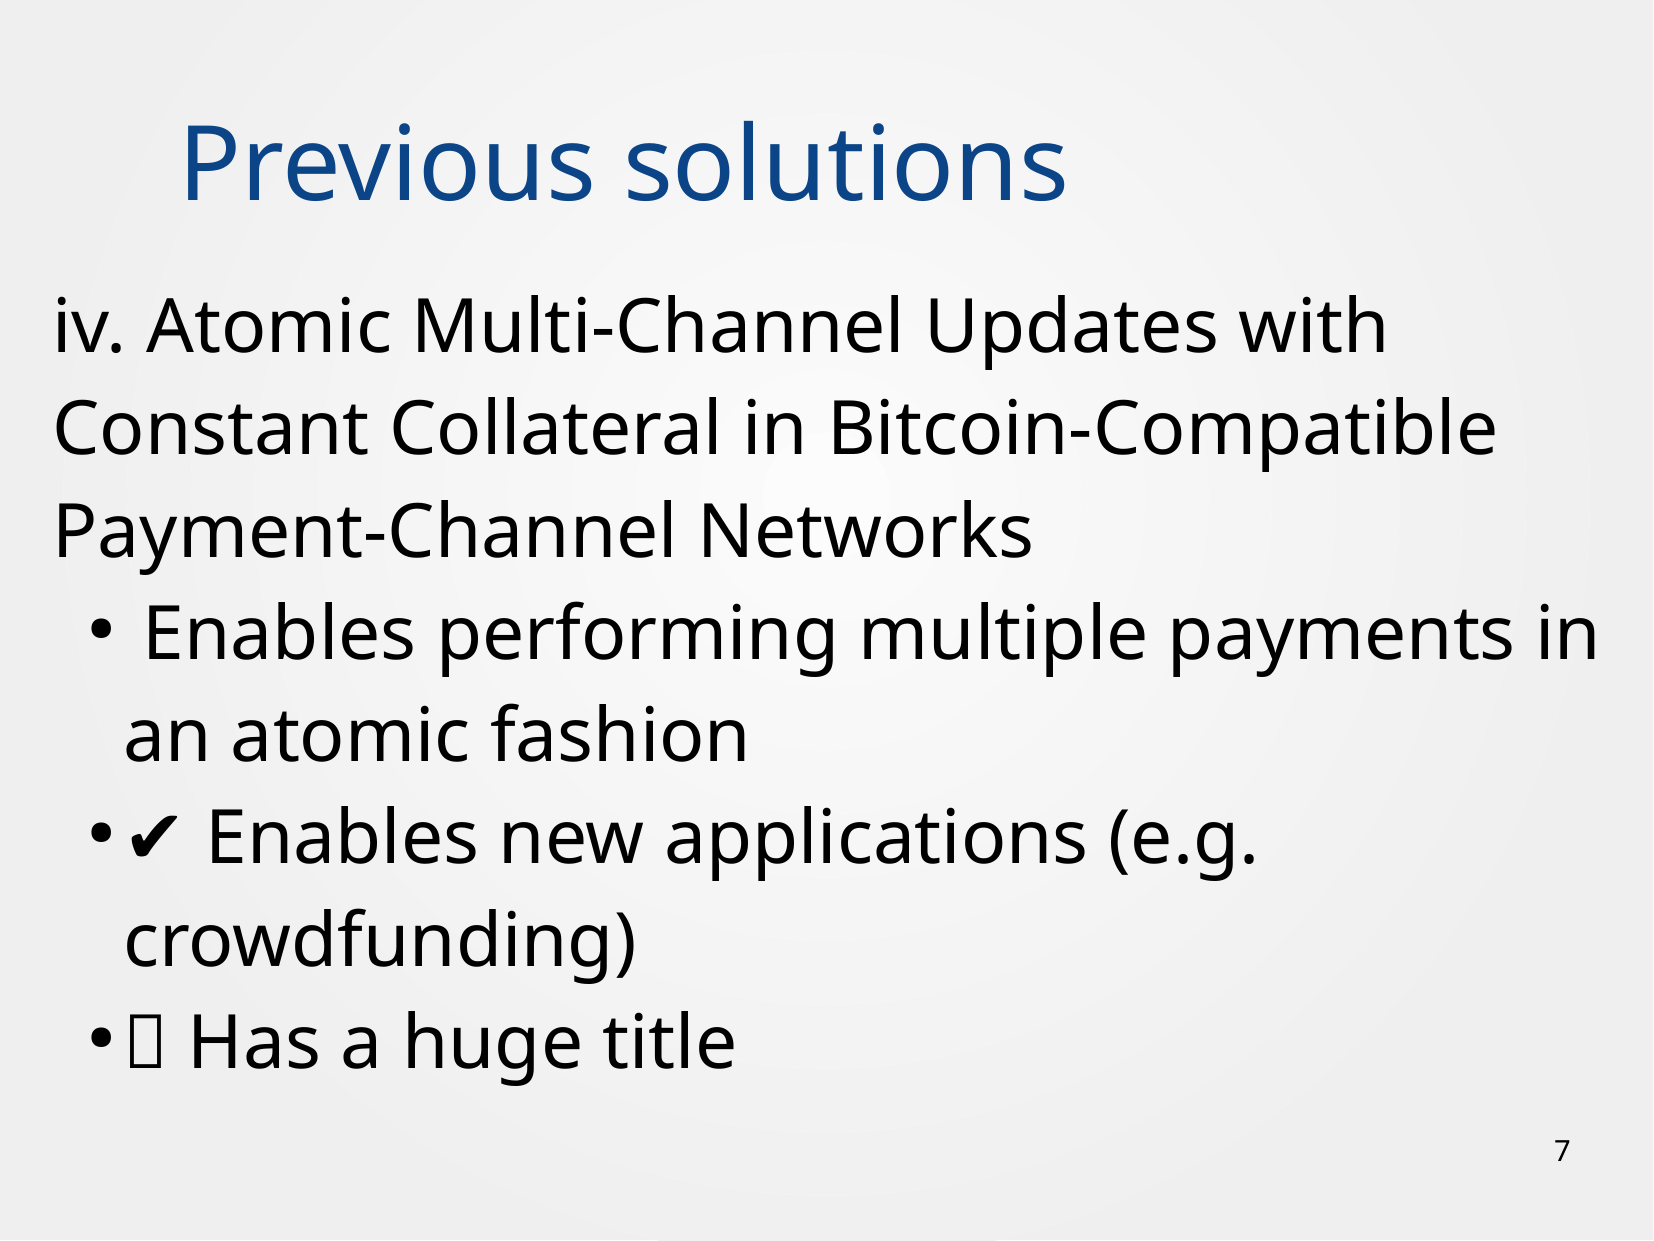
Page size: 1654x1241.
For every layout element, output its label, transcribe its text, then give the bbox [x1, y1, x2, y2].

subtitle iv. Atomic Multi-Channel Updates with Constant Collateral in Bitcoin-Compatible Payment-Channel Networks Enables performing multiple payments in an atomic fashion ✔️ Enables new applications (e.g. crowdfunding) ❌ Has a huge title [52, 272, 1603, 1193]
title Previous solutions [178, 88, 1132, 231]
